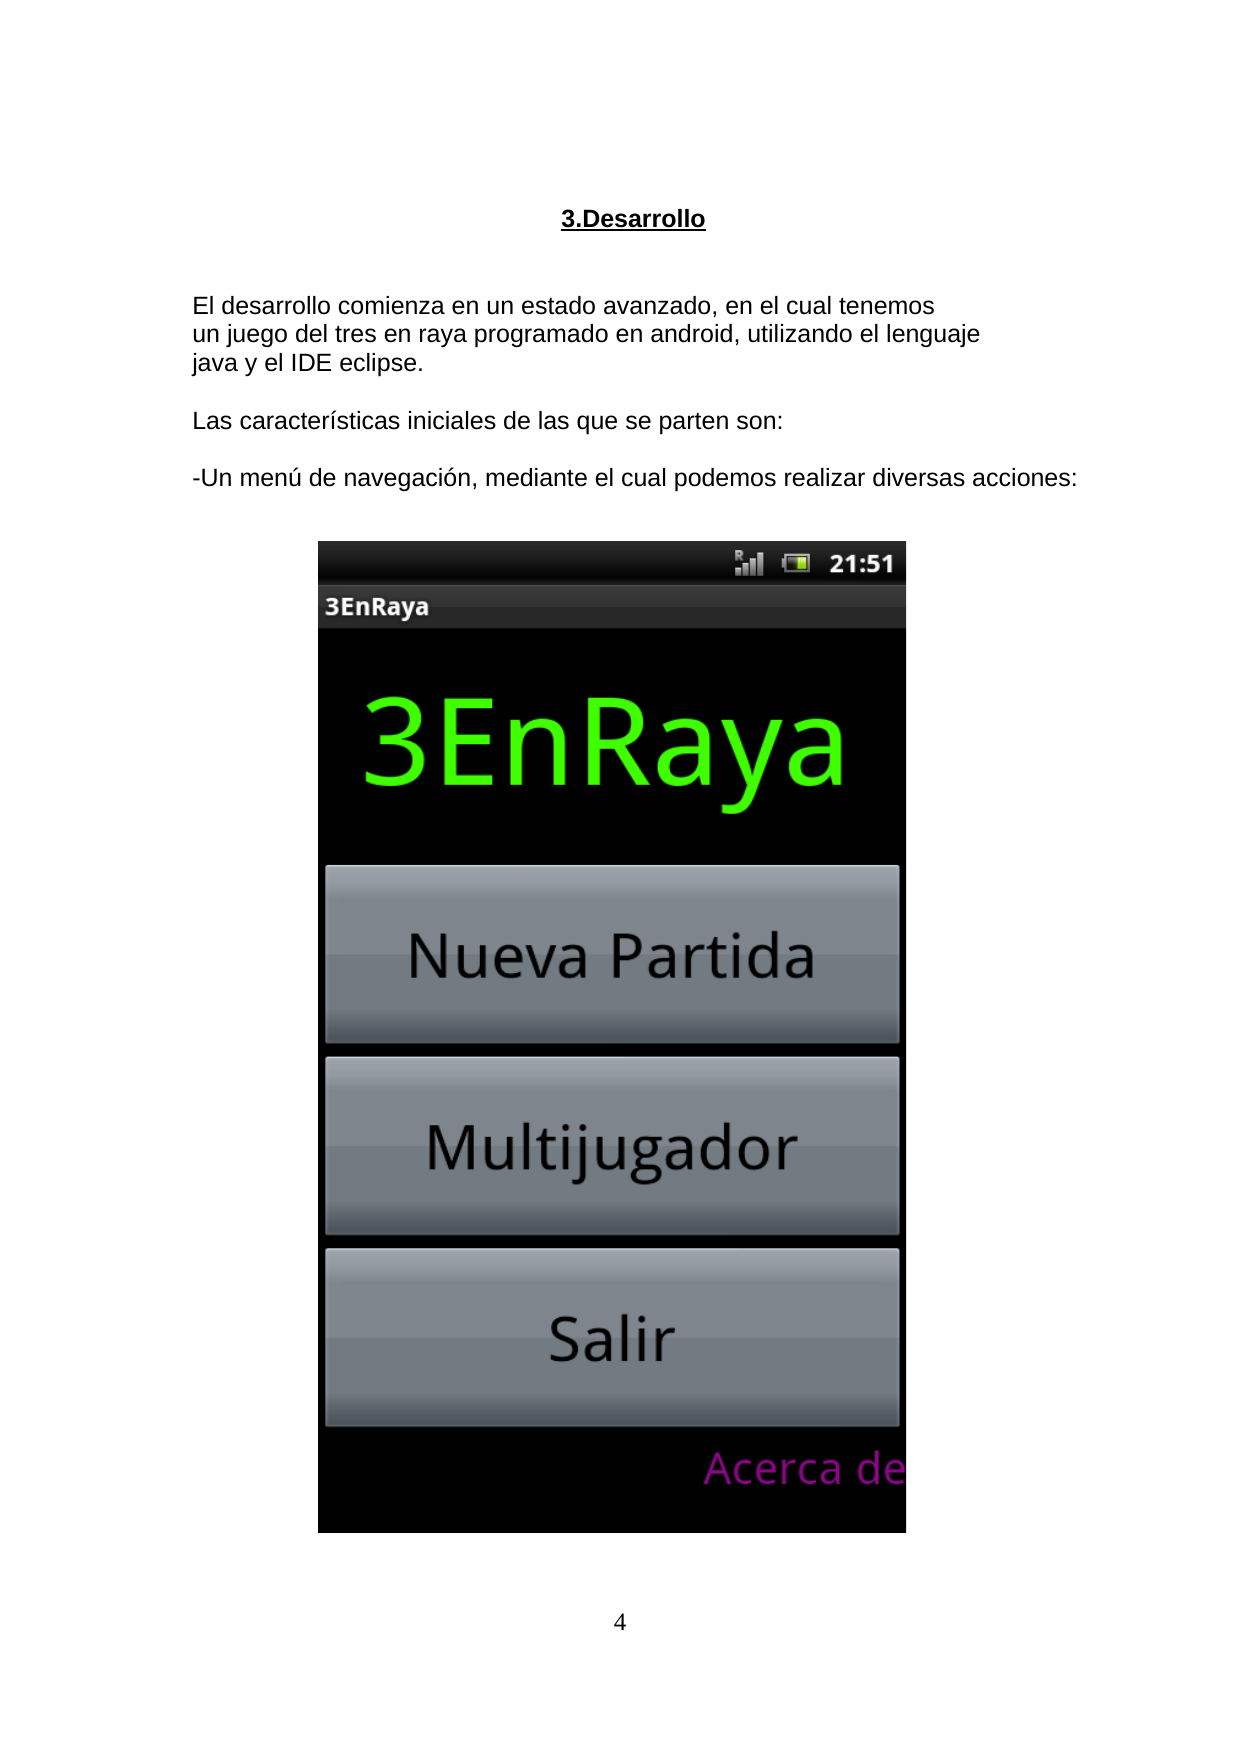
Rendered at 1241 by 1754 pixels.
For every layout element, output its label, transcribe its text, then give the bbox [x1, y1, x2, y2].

picture [318, 541, 907, 1533]
text El desarrollo comienza en un estado avanzado, en el cual tenemos [118, 291, 1122, 319]
text -Un menú de navegación, mediante el cual podemos realizar diversas acciones: [118, 463, 1122, 492]
text java y el IDE eclipse. [118, 348, 1122, 377]
text un juego del tres en raya programado en android, utilizando el lenguaje [118, 319, 1122, 348]
text Las características iniciales de las que se parten son: [118, 406, 1122, 434]
text 3.Desarrollo [118, 204, 1122, 233]
